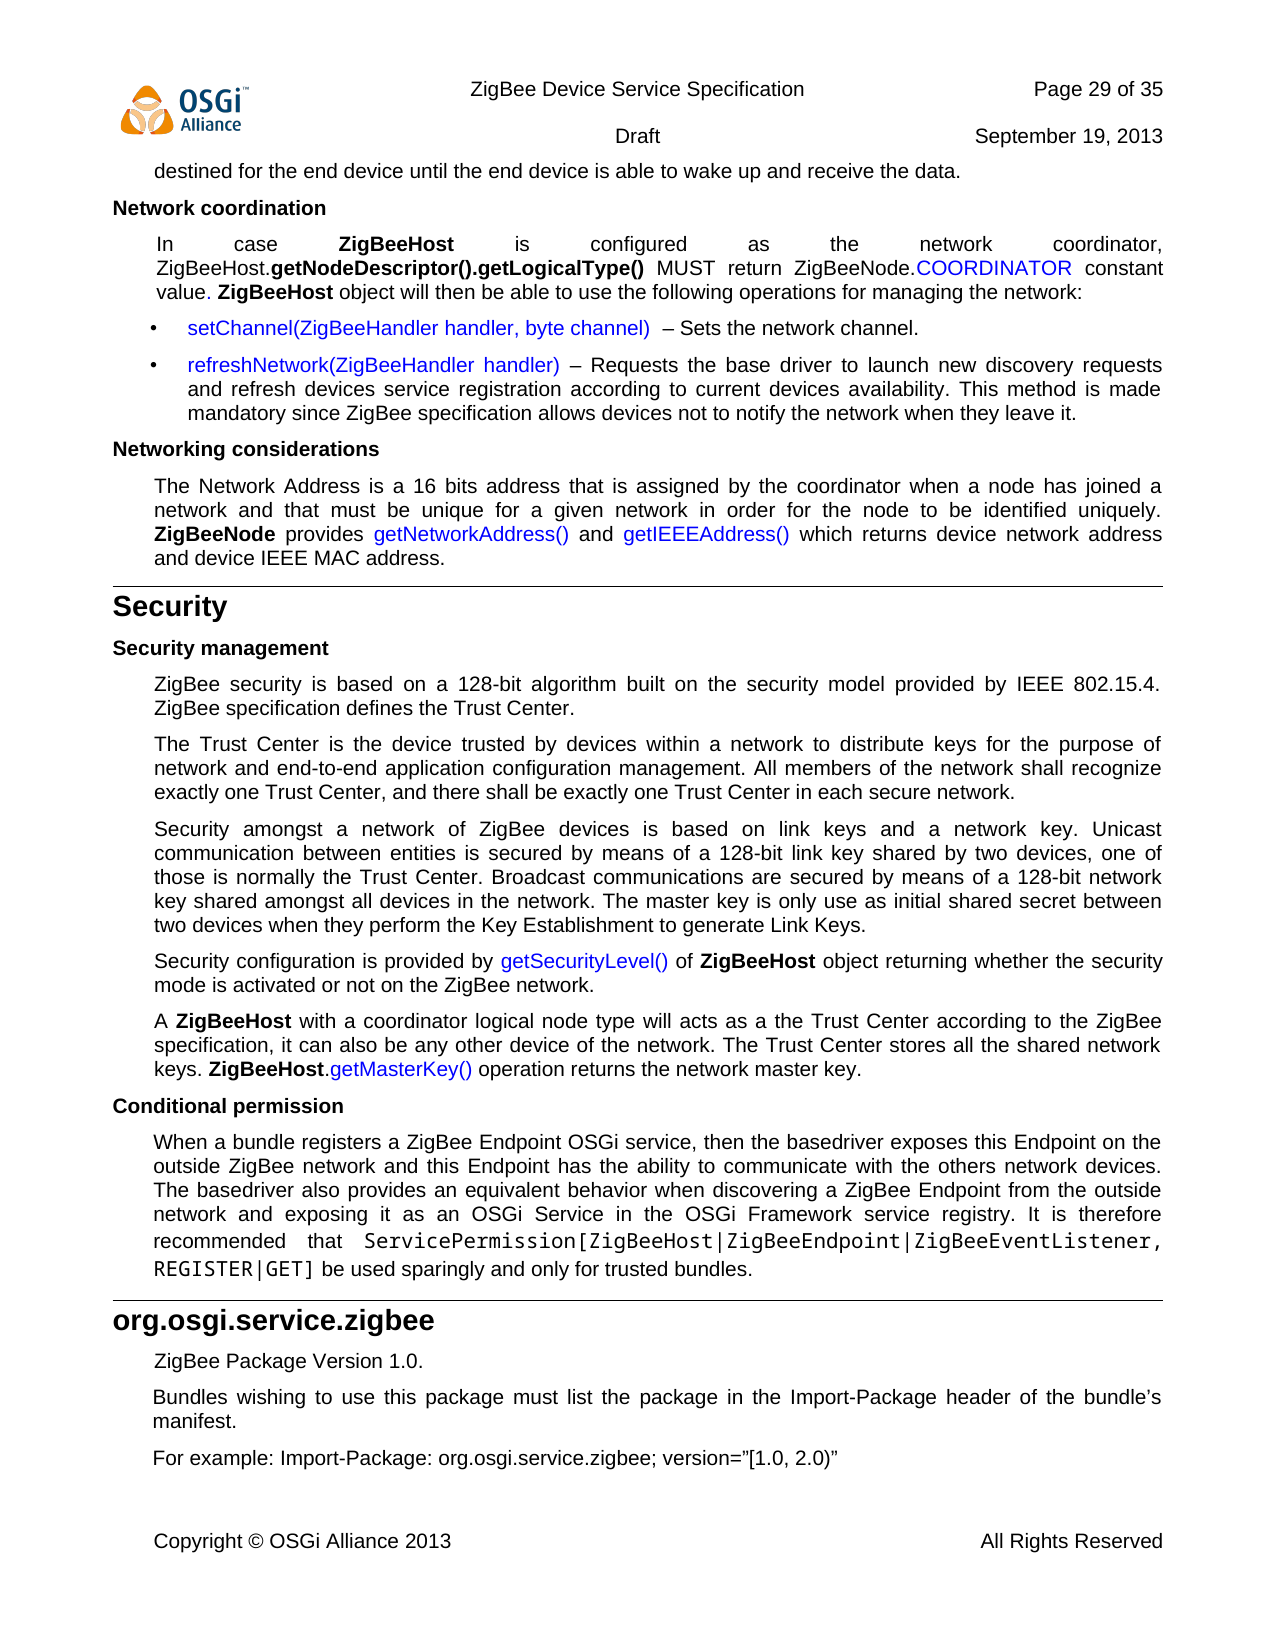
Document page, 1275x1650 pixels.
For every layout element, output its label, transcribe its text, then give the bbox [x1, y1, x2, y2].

list Networking considerations [112, 437, 1163, 461]
text destined for the end device until the end device is able to wake up and receive the data. [154, 159, 1163, 183]
text The Trust Center is the device trusted by devices within a network to distribute keys for the purpose of network and end-to-end application configuration management. All members of the network shall recognize exactly one Trust Center, and there shall be exactly one Trust Center in each secure network. [154, 732, 1163, 804]
list setChannel(ZigBeeHandler handler, byte channel) – Sets the network channel. [150, 316, 1163, 340]
picture [113, 78, 257, 142]
text In case ZigBeeHost is configured as the network coordinator, ZigBeeHost.getNodeDescriptor().getLogicalType() MUST return ZigBeeNode.COORDINATOR constant value. ZigBeeHost object will then be able to use the following operations for managing the network: [156, 232, 1163, 304]
text Security configuration is provided by getSecurityLevel() of ZigBeeHost object returning whether the security mode is activated or not on the ZigBee network. [154, 949, 1163, 997]
subtitle org.osgi.service.zigbee [112, 1301, 1163, 1336]
list Security management [112, 635, 1163, 659]
subtitle Security [112, 587, 1163, 623]
text When a bundle registers a ZigBee Endpoint OSGi service, then the basedriver exposes this Endpoint on the outside ZigBee network and this Endpoint has the ability to communicate with the others network devices. The basedriver also provides an equivalent behavior when discovering a ZigBee Endpoint from the outside network and exposing it as an OSGi Service in the OSGi Framework service registry. It is therefore recommended that ServicePermission[ZigBeeHost|ZigBeeEndpoint|ZigBeeEventListener, REGISTER|GET] be used sparingly and only for trusted bundles. [153, 1130, 1163, 1283]
text ZigBee security is based on a 128-bit algorithm built on the security model provided by IEEE 802.15.4. ZigBee specification defines the Trust Center. [154, 672, 1163, 720]
text Security amongst a network of ZigBee devices is based on link keys and a network key. Unicast communication between entities is secured by means of a 128-bit link key shared by two devices, one of those is normally the Trust Center. Broadcast communications are secured by means of a 128-bit network key shared amongst all devices in the network. The master key is only use as initial shared secret between two devices when they perform the Key Establishment to generate Link Keys. [154, 817, 1163, 936]
text The Network Address is a 16 bits address that is assigned by the coordinator when a node has joined a network and that must be unique for a given network in order for the node to be identified uniquely. ZigBeeNode provides getNetworkAddress() and getIEEEAddress() which returns device network address and device IEEE MAC address. [154, 474, 1163, 569]
text Network coordination [112, 195, 1163, 219]
list refreshNetwork(ZigBeeHandler handler) – Requests the base driver to launch new discovery requests and refresh devices service registration according to current devices availability. This method is made mandatory since ZigBee specification allows devices not to notify the network when they leave it. [150, 353, 1163, 425]
list Conditional permission [112, 1094, 1163, 1118]
text Bundles wishing to use this package must list the package in the Import-Package header of the bundle’s manifest. [152, 1385, 1163, 1433]
text For example: Import-Package: org.osgi.service.zigbee; version=”[1.0, 2.0)” [152, 1446, 1163, 1469]
text ZigBee Package Version 1.0. [154, 1349, 1163, 1373]
text A ZigBeeHost with a coordinator logical node type will acts as a the Trust Center according to the ZigBee specification, it can also be any other device of the network. The Trust Center stores all the shared network keys. ZigBeeHost.getMasterKey() operation returns the network master key. [154, 1009, 1163, 1081]
